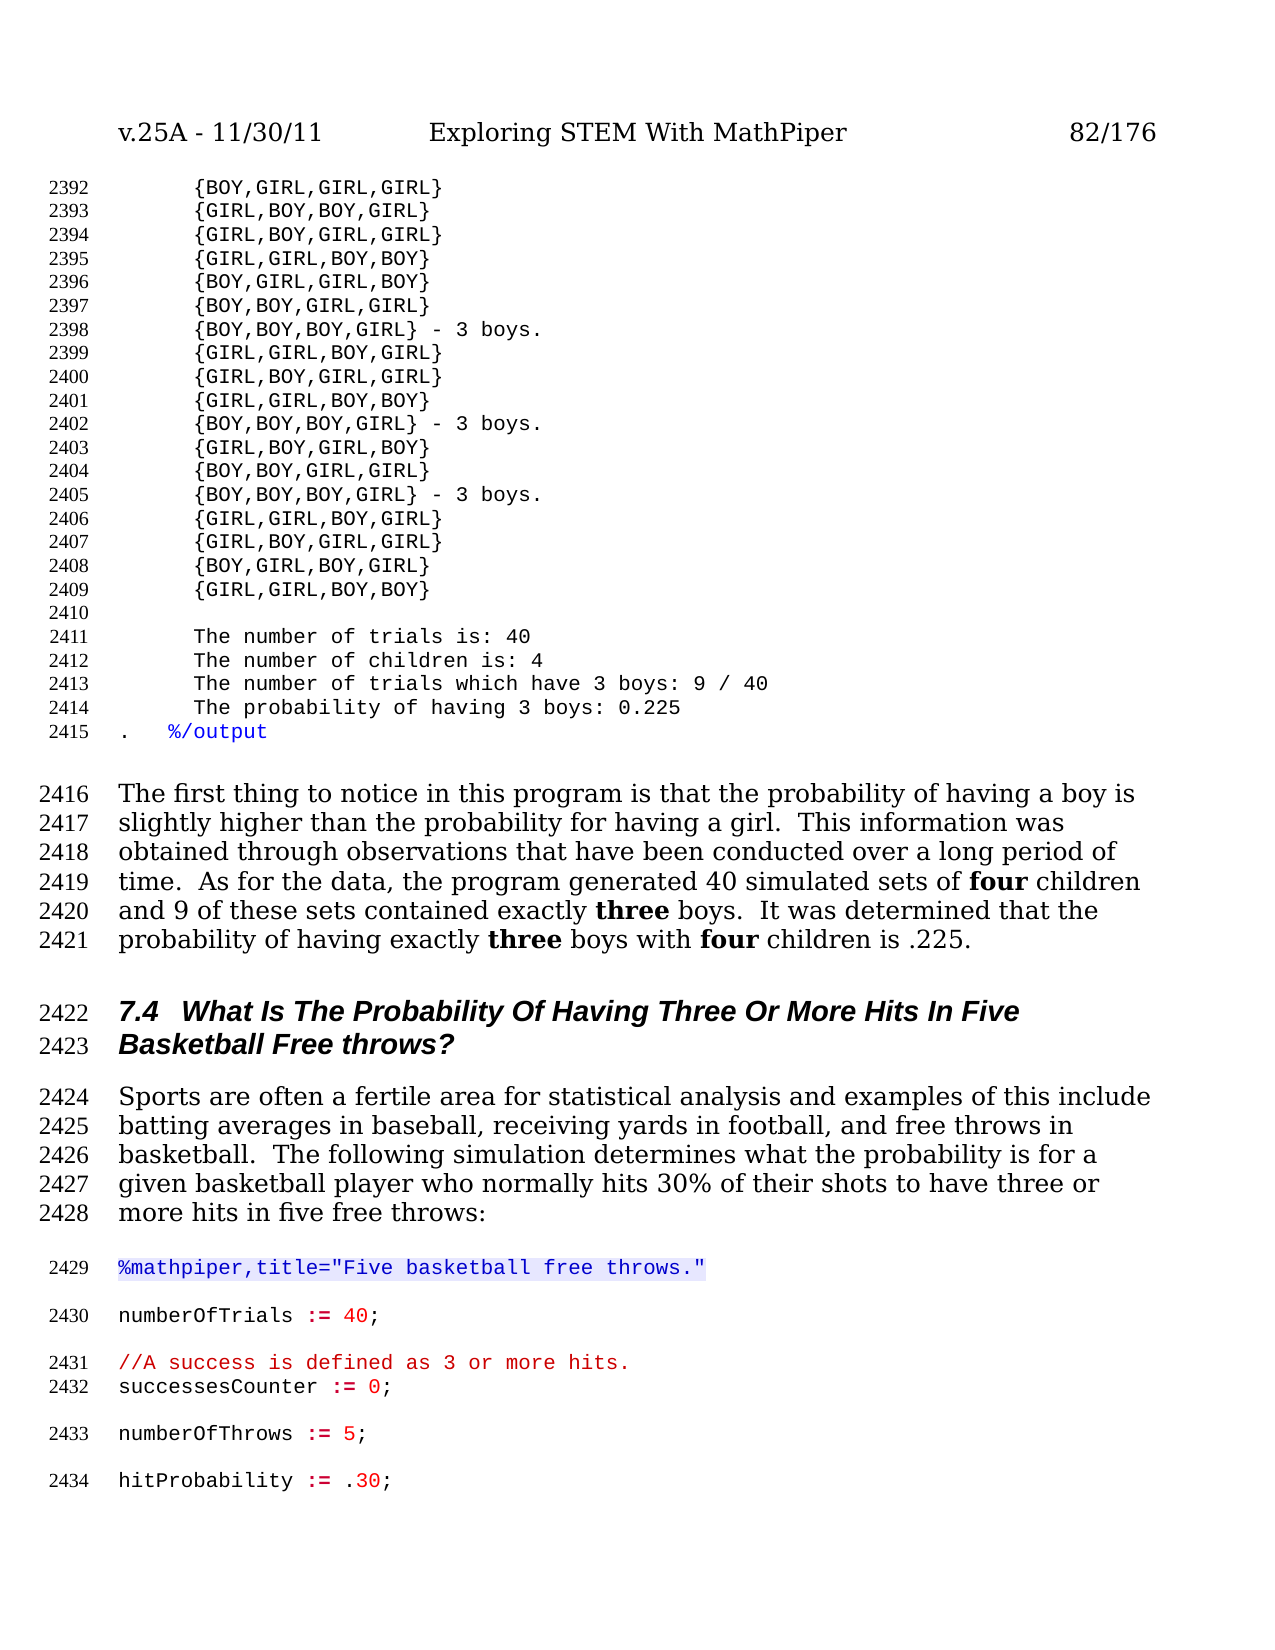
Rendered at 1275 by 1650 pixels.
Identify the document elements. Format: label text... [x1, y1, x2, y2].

text {BOY,GIRL,BOY,GIRL} [118, 555, 1157, 579]
text {BOY,BOY,BOY,GIRL} - 3 boys. [118, 484, 1157, 508]
text Sports are often a fertile area for statistical analysis and examples of this include batting averages in baseball, receiving yards in football, and free throws in basketball. The following simulation determines what the probability is for a given basketball player who normally hits 30% of their shots to have three or more hits in five free throws: [118, 1082, 1157, 1228]
text %mathpiper,title="Five basketball free throws." [118, 1257, 1157, 1281]
subtitle What Is The Probability Of Having Three Or More Hits In Five Basketball Free throws? [118, 994, 1157, 1061]
text numberOfThrows := 5; [118, 1423, 1157, 1447]
text The probability of having 3 boys: 0.225 [118, 697, 1157, 721]
text The first thing to notice in this program is that the probability of having a boy is slightly higher than the probability for having a girl. This information was obtained through observations that have been conducted over a long period of time. As for the data, the program generated 40 simulated sets of four children and 9 of these sets contained exactly three boys. It was determined that the probability of having exactly three boys with four children is .225. [118, 779, 1157, 955]
text {BOY,BOY,BOY,GIRL} - 3 boys. [118, 413, 1157, 437]
text {GIRL,BOY,BOY,GIRL} [118, 200, 1157, 224]
text {GIRL,GIRL,BOY,BOY} [118, 248, 1157, 271]
text {GIRL,GIRL,BOY,BOY} [118, 389, 1157, 413]
text {GIRL,BOY,GIRL,BOY} [118, 437, 1157, 461]
text {BOY,GIRL,GIRL,GIRL} [118, 177, 1157, 200]
text {GIRL,GIRL,BOY,BOY} [118, 579, 1157, 602]
text {BOY,BOY,BOY,GIRL} - 3 boys. [118, 319, 1157, 342]
text successesCounter := 0; [118, 1376, 1157, 1399]
text {BOY,BOY,GIRL,GIRL} [118, 461, 1157, 484]
text The number of trials is: 40 [118, 626, 1157, 650]
text The number of trials which have 3 boys: 9 / 40 [118, 673, 1157, 697]
text . %/output [118, 721, 1157, 744]
text hitProbability := .30; [118, 1470, 1157, 1494]
text {GIRL,GIRL,BOY,GIRL} [118, 342, 1157, 366]
text //A success is defined as 3 or more hits. [118, 1352, 1157, 1376]
text {GIRL,BOY,GIRL,GIRL} [118, 366, 1157, 389]
text The number of children is: 4 [118, 650, 1157, 673]
text {GIRL,GIRL,BOY,GIRL} [118, 508, 1157, 531]
text {GIRL,BOY,GIRL,GIRL} [118, 531, 1157, 555]
text {GIRL,BOY,GIRL,GIRL} [118, 224, 1157, 248]
text {BOY,BOY,GIRL,GIRL} [118, 295, 1157, 319]
text {BOY,GIRL,GIRL,BOY} [118, 271, 1157, 295]
text numberOfTrials := 40; [118, 1305, 1157, 1328]
